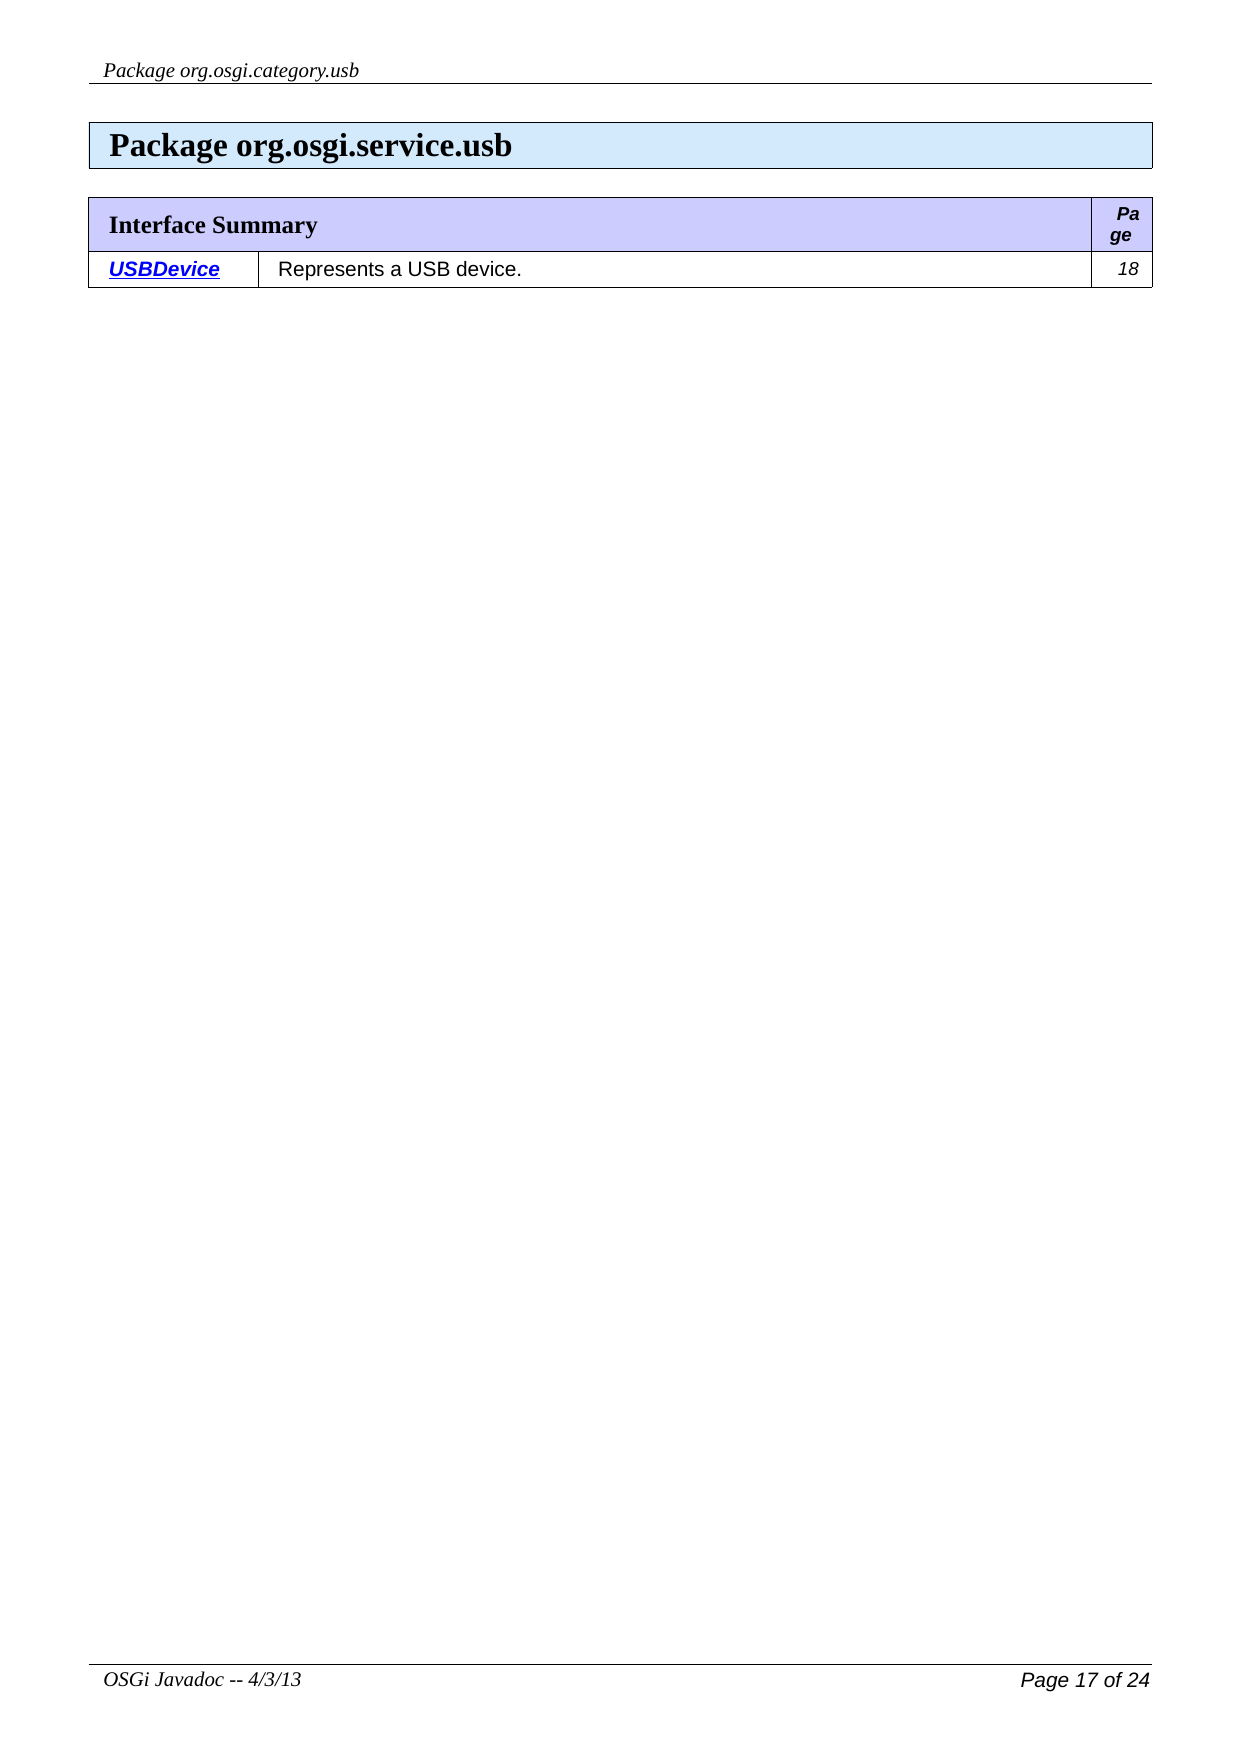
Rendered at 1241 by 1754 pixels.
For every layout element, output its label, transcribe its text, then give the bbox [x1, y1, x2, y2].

table_cell USBDevice [89, 252, 258, 287]
subtitle Package org.osgi.service.usb [90, 123, 1152, 168]
table_header Page [1092, 198, 1152, 251]
table_cell 18 [1092, 252, 1152, 287]
table_header Interface Summary [89, 198, 1091, 251]
table_cell Represents a USB device. [259, 252, 1091, 287]
